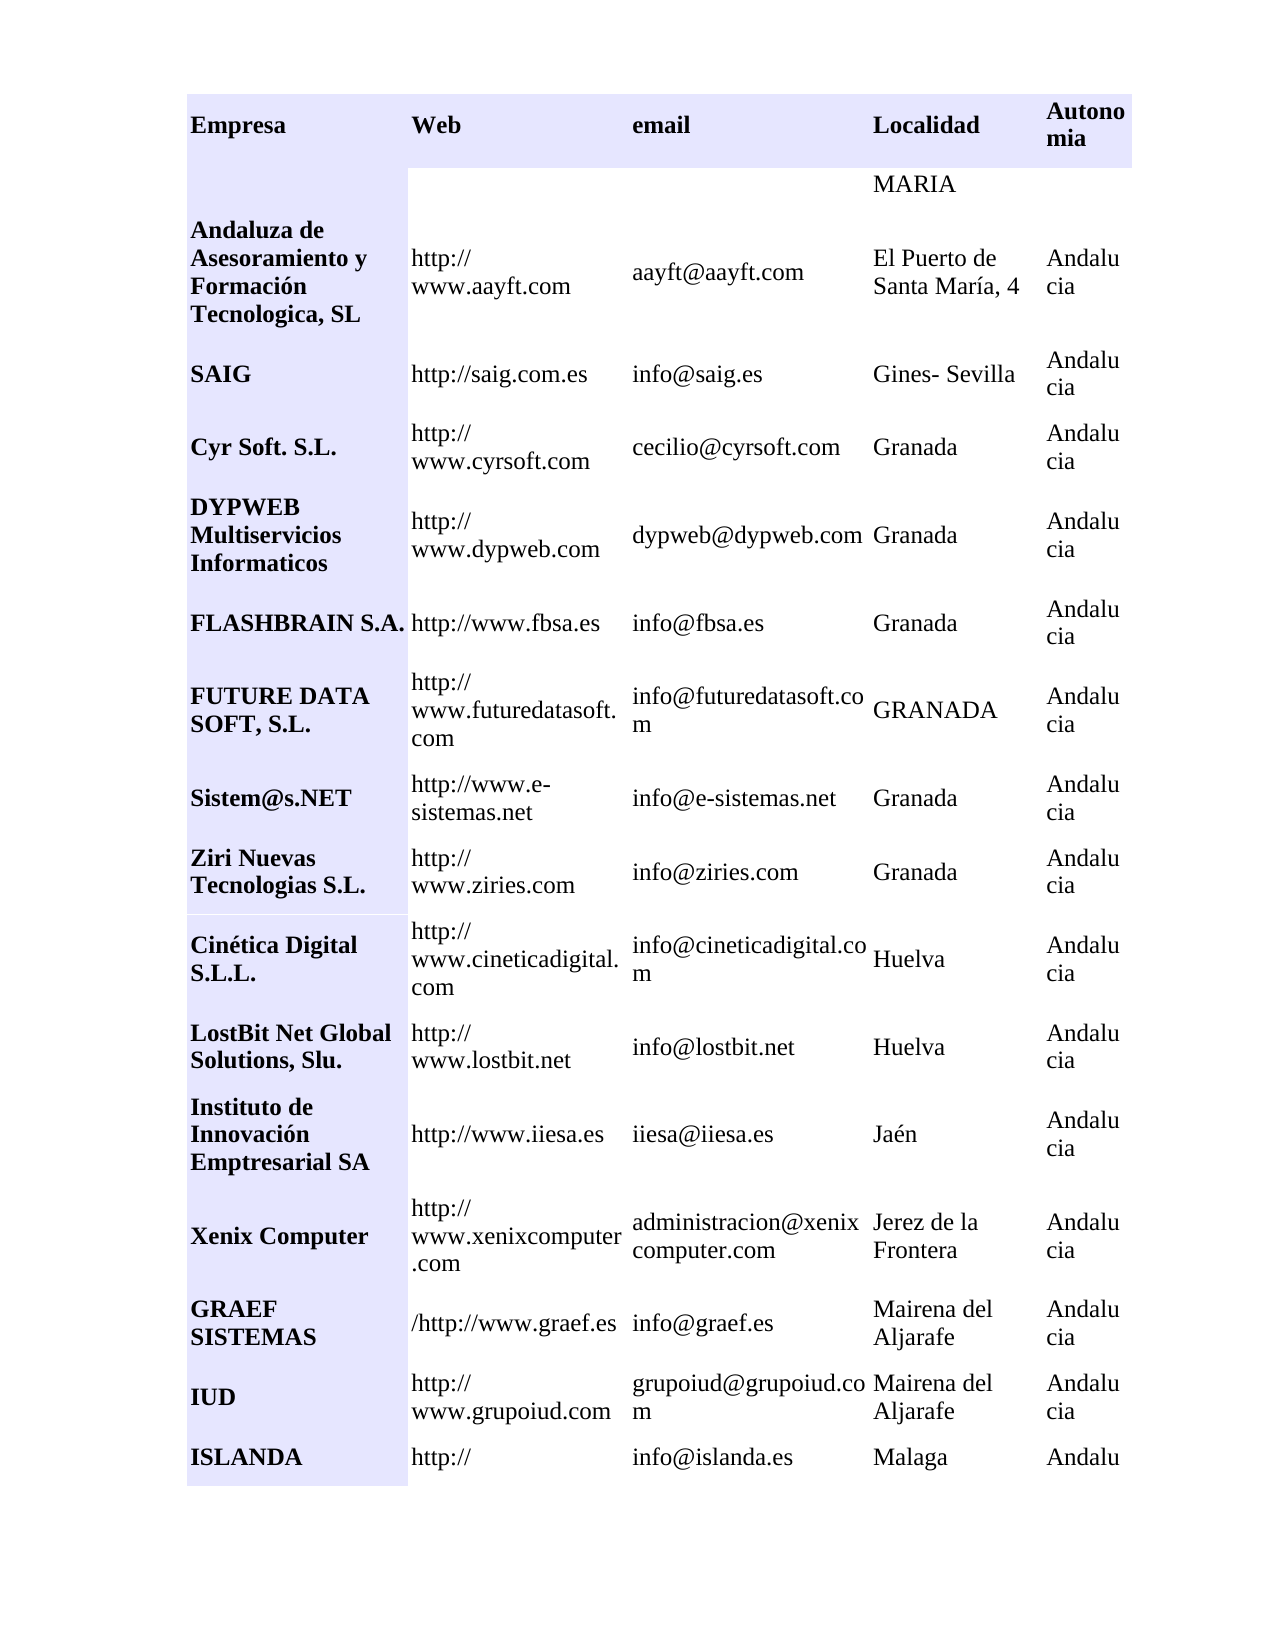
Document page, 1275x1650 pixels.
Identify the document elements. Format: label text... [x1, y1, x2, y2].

table_cell MARIA [870, 168, 1043, 214]
table_cell Mairena del Aljarafe [870, 1293, 1043, 1366]
table_cell grupoiud@grupoiud.com [629, 1366, 870, 1440]
table_cell Andalucia [1043, 1016, 1132, 1090]
table_cell http://www.ziries.com [408, 841, 629, 914]
table_cell administracion@xenixcomputer.com [629, 1191, 870, 1293]
table_cell ISLANDA [187, 1440, 408, 1486]
table_cell FLASHBRAIN S.A. [187, 592, 408, 666]
table_cell info@e-sistemas.net [629, 767, 870, 841]
table_cell http://www.aayft.com [408, 214, 629, 343]
table_cell GRAEF SISTEMAS [187, 1293, 408, 1366]
table_cell Andalucia [1043, 1191, 1132, 1293]
table_cell http://saig.com.es [408, 343, 629, 417]
table_cell [629, 168, 870, 214]
table_cell http://www.futuredatasoft.com [408, 666, 629, 767]
table_cell Granada [870, 417, 1043, 490]
table_header Web [408, 94, 629, 168]
table_cell Andalucia [1043, 767, 1132, 841]
table_cell El Puerto de Santa María, 4 [870, 214, 1043, 343]
table_cell info@islanda.es [629, 1440, 870, 1486]
table_cell http://www.xenixcomputer.com [408, 1191, 629, 1293]
table_cell Andalucia [1043, 592, 1132, 666]
table_cell FUTURE DATA SOFT, S.L. [187, 666, 408, 767]
table_cell Andalu [1043, 1440, 1132, 1486]
table_cell iiesa@iiesa.es [629, 1090, 870, 1191]
table_cell GRANADA [870, 666, 1043, 767]
table_header Empresa [187, 94, 408, 168]
table_cell Andalucia [1043, 841, 1132, 914]
table_cell LostBit Net Global Solutions, Slu. [187, 1016, 408, 1090]
table_cell Cyr Soft. S.L. [187, 417, 408, 490]
table_cell Granada [870, 841, 1043, 914]
table_header Autonomia [1043, 94, 1132, 168]
table_cell info@futuredatasoft.com [629, 666, 870, 767]
table_cell Andalucia [1043, 1366, 1132, 1440]
table_cell cecilio@cyrsoft.com [629, 417, 870, 490]
table_cell Jerez de la Frontera [870, 1191, 1043, 1293]
table_cell http://www.fbsa.es [408, 592, 629, 666]
table_cell info@lostbit.net [629, 1016, 870, 1090]
table_header Localidad [870, 94, 1043, 168]
table_cell [1043, 168, 1132, 214]
table_header email [629, 94, 870, 168]
table_cell Granada [870, 490, 1043, 592]
table_cell dypweb@dypweb.com [629, 490, 870, 592]
table_cell http://www.iiesa.es [408, 1090, 629, 1191]
table_cell Andaluza de Asesoramiento y Formación Tecnologica, SL [187, 214, 408, 343]
table_cell Gines- Sevilla [870, 343, 1043, 417]
table_cell http://www.grupoiud.com [408, 1366, 629, 1440]
table_cell http://www.lostbit.net [408, 1016, 629, 1090]
table_cell Andalucia [1043, 214, 1132, 343]
table_cell IUD [187, 1366, 408, 1440]
table_cell Andalucia [1043, 490, 1132, 592]
table_cell [408, 168, 629, 214]
table_cell http://www.cyrsoft.com [408, 417, 629, 490]
table_cell Malaga [870, 1440, 1043, 1486]
table_cell Huelva [870, 915, 1043, 1016]
table_cell Jaén [870, 1090, 1043, 1191]
table_cell Mairena del Aljarafe [870, 1366, 1043, 1440]
table_cell Sistem@s.NET [187, 767, 408, 841]
table_cell info@fbsa.es [629, 592, 870, 666]
table_cell SAIG [187, 343, 408, 417]
table_cell Andalucia [1043, 1090, 1132, 1191]
table_cell Ziri Nuevas Tecnologias S.L. [187, 841, 408, 914]
table_cell info@graef.es [629, 1293, 870, 1366]
table_cell Granada [870, 592, 1043, 666]
table_cell http:// [408, 1440, 629, 1486]
table_cell Granada [870, 767, 1043, 841]
table_cell http://www.dypweb.com [408, 490, 629, 592]
table_cell Andalucia [1043, 1293, 1132, 1366]
table_cell Instituto de Innovación Emptresarial SA [187, 1090, 408, 1191]
table_cell Andalucia [1043, 666, 1132, 767]
table_cell info@cineticadigital.com [629, 915, 870, 1016]
table_cell aayft@aayft.com [629, 214, 870, 343]
table_cell info@ziries.com [629, 841, 870, 914]
table_cell /http://www.graef.es [408, 1293, 629, 1366]
table_cell Andalucia [1043, 417, 1132, 490]
table_cell Cinética Digital S.L.L. [187, 915, 408, 1016]
table_cell http://www.e-sistemas.net [408, 767, 629, 841]
table_cell DYPWEB Multiservicios Informaticos [187, 490, 408, 592]
table_cell Huelva [870, 1016, 1043, 1090]
table_cell Andalucia [1043, 915, 1132, 1016]
table_cell http://www.cineticadigital.com [408, 915, 629, 1016]
table_cell Andalucia [1043, 343, 1132, 417]
table_cell info@saig.es [629, 343, 870, 417]
table_cell Xenix Computer [187, 1191, 408, 1293]
table_cell [187, 168, 408, 214]
